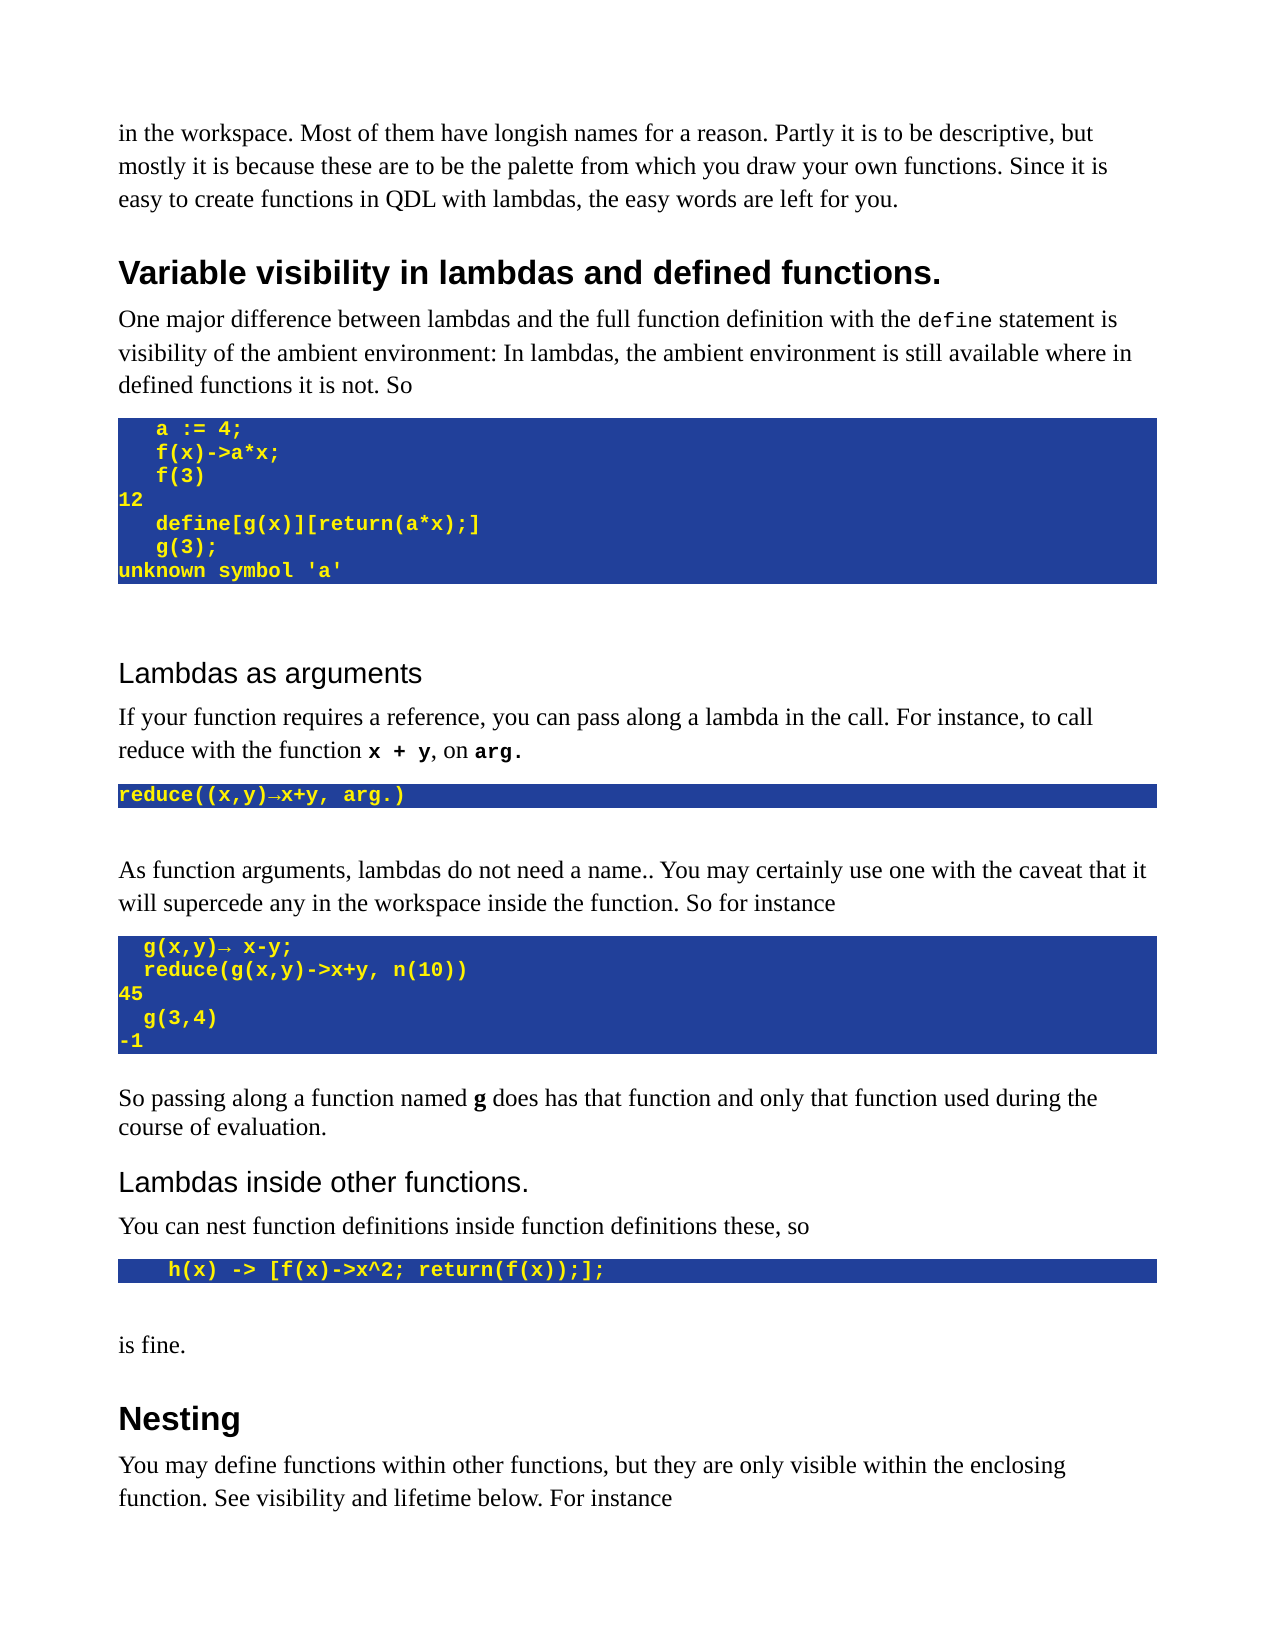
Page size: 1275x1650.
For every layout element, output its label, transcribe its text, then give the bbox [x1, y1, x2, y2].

text in the workspace. Most of them have longish names for a reason. Partly it is to be descriptive, but mostly it is because these are to be the palette from which you draw your own functions. Since it is easy to create functions in QDL with lambdas, the easy words are left for you. [118, 118, 1157, 213]
subtitle Lambdas inside other functions. [118, 1165, 1157, 1199]
text g(3,4) [118, 1007, 1157, 1030]
text As function arguments, lambdas do not need a name.. You may certainly use one with the caveat that it will supercede any in the workspace inside the function. So for instance [118, 855, 1157, 917]
text -1 [118, 1030, 1157, 1054]
subtitle Variable visibility in lambdas and defined functions. [118, 253, 1157, 291]
text is fine. [118, 1330, 1157, 1359]
text a := 4; [118, 418, 1157, 442]
subtitle Nesting [118, 1399, 1157, 1437]
text g(3); [118, 536, 1157, 560]
text So passing along a function named g does has that function and only that function used during the course of evaluation. [118, 1083, 1157, 1140]
text You may define functions within other functions, but they are only visible within the enclosing function. See visibility and lifetime below. For instance [118, 1450, 1157, 1512]
text h(x) -> [f(x)->x^2; return(f(x));]; [118, 1259, 1157, 1283]
text reduce((x,y)→x+y, arg.) [118, 784, 1157, 808]
text f(x)->a*x; [118, 442, 1157, 466]
text If your function requires a reference, you can pass along a lambda in the call. For instance, to call reduce with the function x + y, on arg. [118, 702, 1157, 765]
text 12 [118, 489, 1157, 513]
subtitle Lambdas as arguments [118, 656, 1157, 690]
text 45 [118, 983, 1157, 1007]
text You can nest function definitions inside function definitions these, so [118, 1211, 1157, 1240]
text reduce(g(x,y)->x+y, n(10)) [118, 959, 1157, 983]
text unknown symbol 'a' [118, 560, 1157, 584]
text f(3) [118, 466, 1157, 489]
text One major difference between lambdas and the full function definition with the define statement is visibility of the ambient environment: In lambdas, the ambient environment is still available where in defined functions it is not. So [118, 304, 1157, 399]
text g(x,y)→ x-y; [118, 936, 1157, 959]
text define[g(x)][return(a*x);] [118, 513, 1157, 536]
